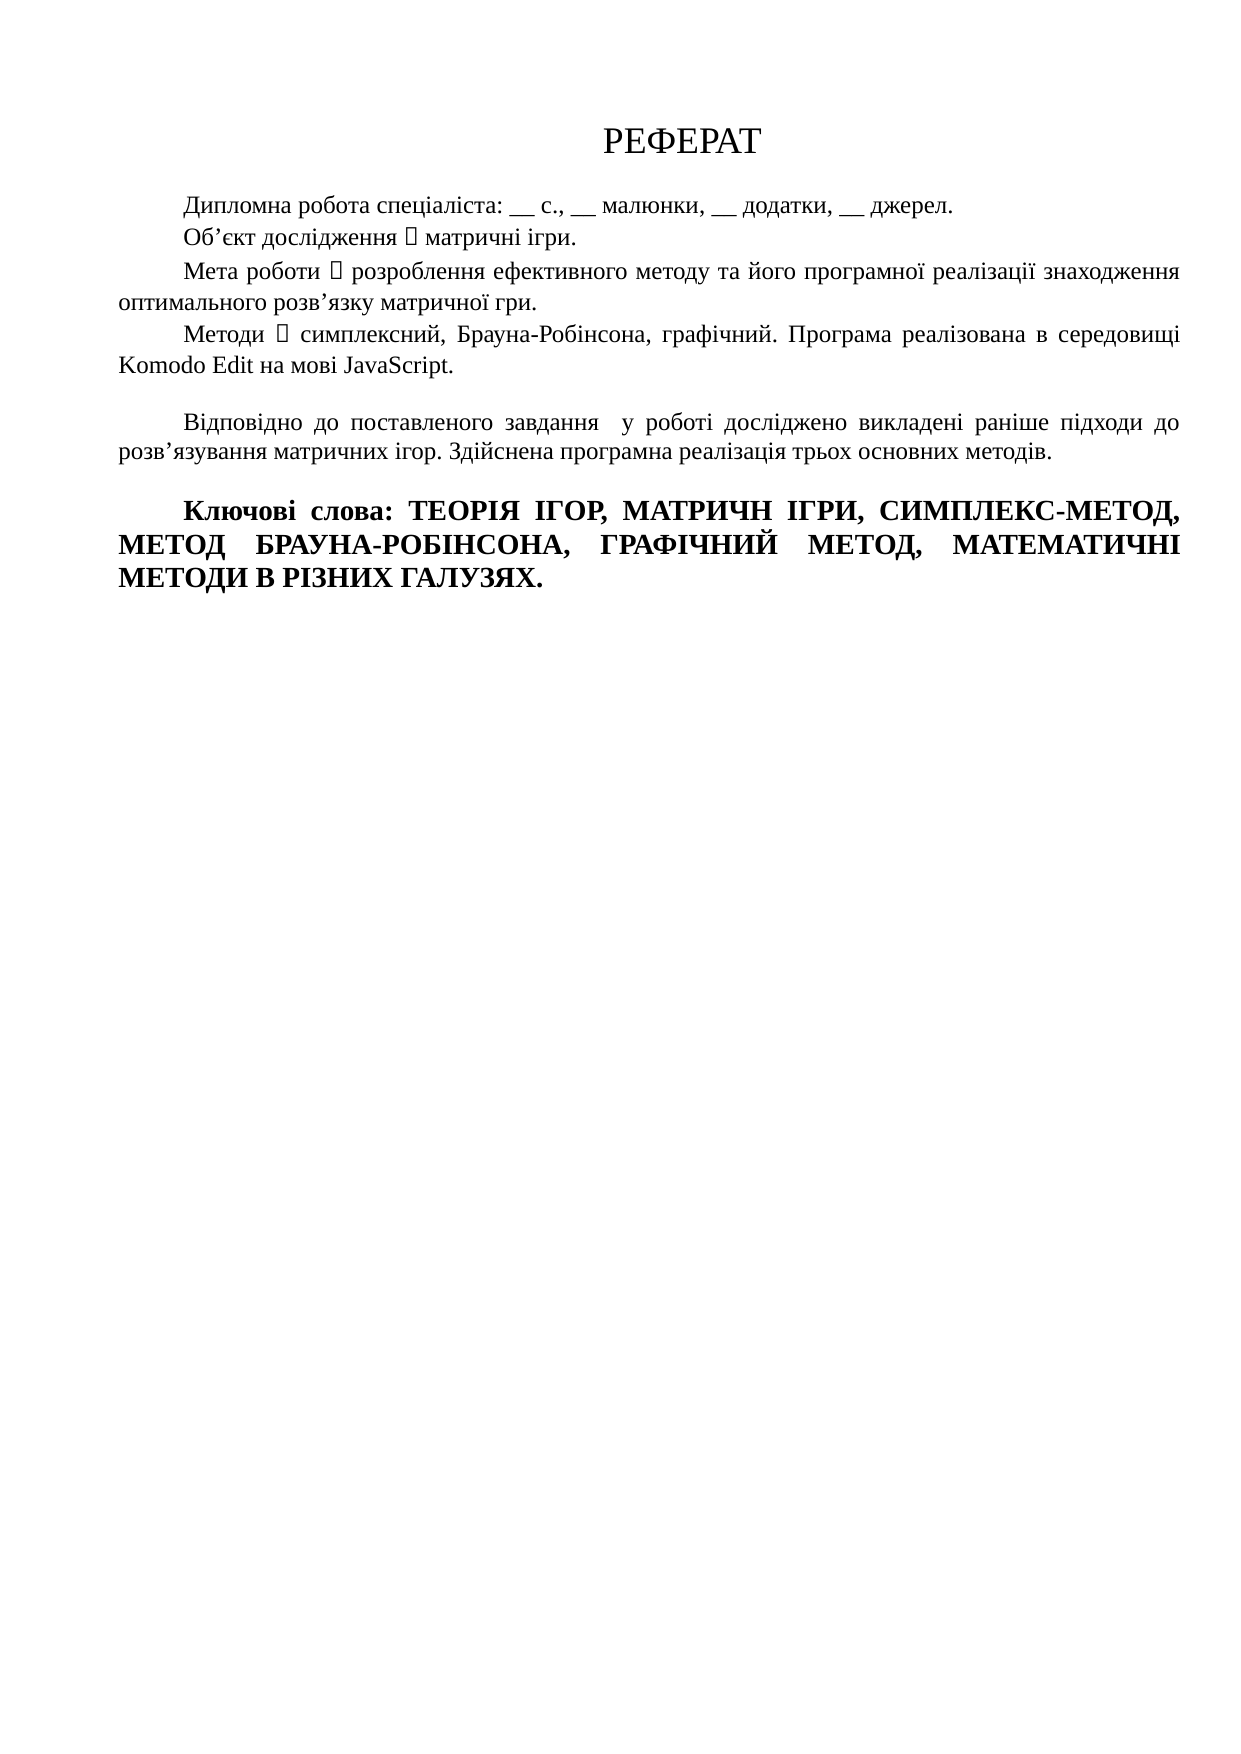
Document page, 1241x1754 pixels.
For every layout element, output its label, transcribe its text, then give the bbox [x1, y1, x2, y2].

text Мета роботи  розроблення ефективного методу та його програмної реалізації знаходження оптимального розв’язку матричної гри. [118, 253, 1181, 316]
text Відповідно до поставленого завдання у роботі досліджено викладені раніше підходи до розв’язування матричних ігор. Здійснена програмна реалізація трьох основних методів. [118, 407, 1181, 465]
text Ключові слова: ТЕОРІЯ ІГОР, МАТРИЧН ІГРИ, СИМПЛЕКС-МЕТОД, МЕТОД БРАУНА-РОБІНСОНА, ГРАФІЧНИЙ МЕТОД, МАТЕМАТИЧНІ МЕТОДИ В РІЗНИХ ГАЛУЗЯХ. [118, 493, 1181, 594]
text Методи  симплексний, Брауна-Робінсона, графічний. Програма реалізована в середовищі Komodo Edit на мові JavaScript. [118, 316, 1181, 378]
text Об’єкт дослідження  матричні ігри. [118, 219, 1181, 253]
text РЕФЕРАТ [118, 118, 1181, 161]
text Дипломна робота спеціаліста: __ с., __ малюнки, __ додатки, __ джерел. [118, 190, 1181, 219]
